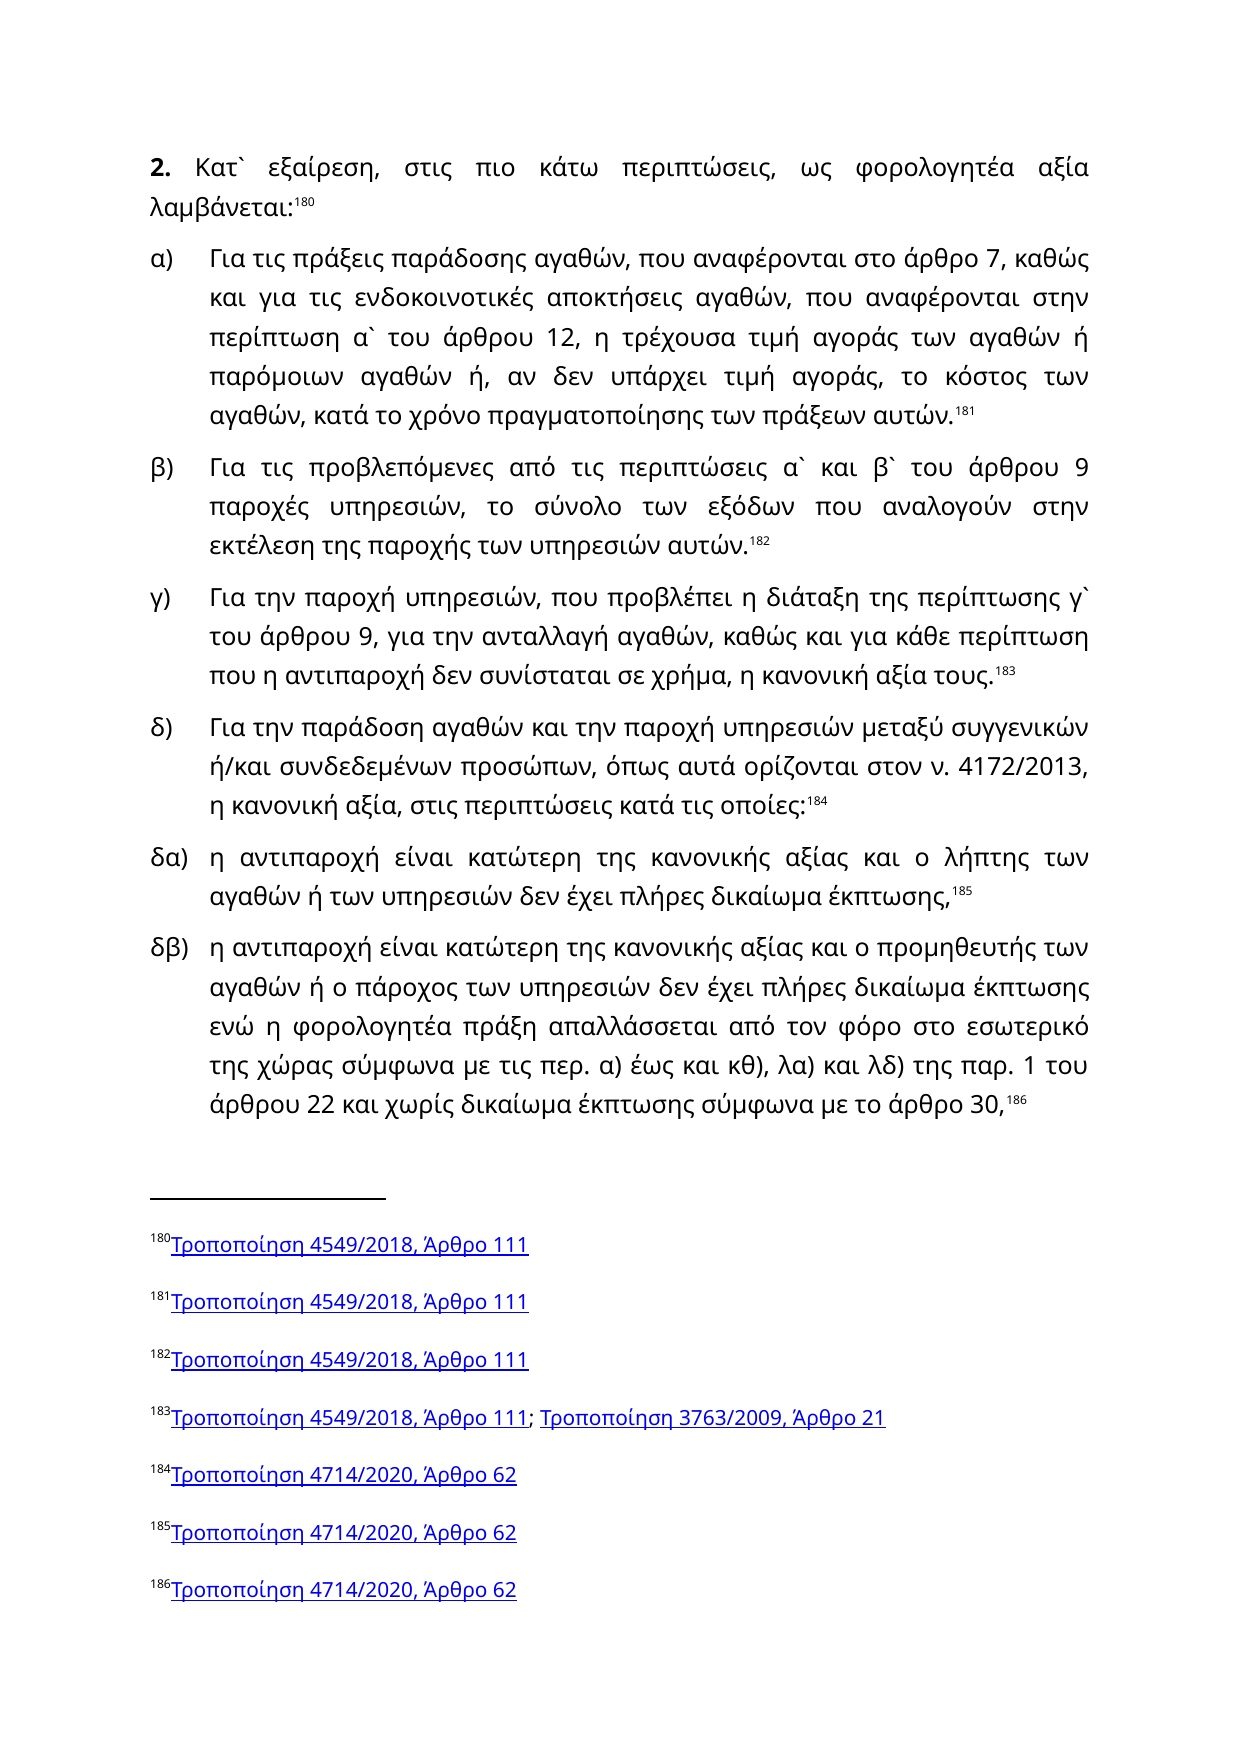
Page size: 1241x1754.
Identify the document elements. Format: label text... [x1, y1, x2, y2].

text Τροποποίηση 4714/2020, Άρθρο 62 [150, 1576, 1090, 1604]
text Τροποποίηση 4549/2018, Άρθρο 111 [150, 1345, 1090, 1373]
list δα) η αντιπαροχή είναι κατώτερη της κανονικής αξίας και ο λήπτης των αγαθών ή των υπηρεσιών δεν έχει πλήρες δικαίωμα έκπτωσης, [150, 839, 1090, 912]
text Τροποποίηση 4549/2018, Άρθρο 111; Τροποποίηση 3763/2009, Άρθρο 21 [150, 1403, 1090, 1431]
text Τροποποίηση 4714/2020, Άρθρο 62 [150, 1518, 1090, 1546]
text Τροποποίηση 4714/2020, Άρθρο 62 [150, 1460, 1090, 1489]
list δ) Για την παράδοση αγαθών και την παροχή υπηρεσιών μεταξύ συγγενικών ή/και συνδεδεμένων προσώπων, όπως αυτά ορίζονται στον ν. 4172/2013, η κανονική αξία, στις περιπτώσεις κατά τις οποίες: [150, 709, 1090, 822]
list β) Για τις προβλεπόμενες από τις περιπτώσεις α` και β` του άρθρου 9 παροχές υπηρεσιών, το σύνολο των εξόδων που αναλογούν στην εκτέλεση της παροχής των υπηρεσιών αυτών. [150, 449, 1090, 562]
text Τροποποίηση 4549/2018, Άρθρο 111 [150, 1230, 1090, 1258]
text 2. Κατ` εξαίρεση, στις πιο κάτω περιπτώσεις, ως φορολογητέα αξία λαμβάνεται: [150, 150, 1090, 223]
list δβ) η αντιπαροχή είναι κατώτερη της κανονικής αξίας και ο προμηθευτής των αγαθών ή ο πάροχος των υπηρεσιών δεν έχει πλήρες δικαίωμα έκπτωσης ενώ η φορολογητέα πράξη απαλλάσσεται από τον φόρο στο εσωτερικό της χώρας σύμφωνα με τις περ. α) έως και κθ), λα) και λδ) της παρ. 1 του άρθρου 22 και χωρίς δικαίωμα έκπτωσης σύμφωνα με το άρθρο 30, [150, 930, 1090, 1121]
text Τροποποίηση 4549/2018, Άρθρο 111 [150, 1287, 1090, 1316]
list α) Για τις πράξεις παράδοσης αγαθών, που αναφέρονται στο άρθρο 7, καθώς και για τις ενδοκοινοτικές αποκτήσεις αγαθών, που αναφέρονται στην περίπτωση α` του άρθρου 12, η τρέχουσα τιμή αγοράς των αγαθών ή παρόμοιων αγαθών ή, αν δεν υπάρχει τιμή αγοράς, το κόστος των αγαθών, κατά το χρόνο πραγματοποίησης των πράξεων αυτών. [150, 241, 1090, 432]
list γ) Για την παροχή υπηρεσιών, που προβλέπει η διάταξη της περίπτωσης γ` του άρθρου 9, για την ανταλλαγή αγαθών, καθώς και για κάθε περίπτωση που η αντιπαροχή δεν συνίσταται σε χρήμα, η κανονική αξία τους. [150, 579, 1090, 692]
